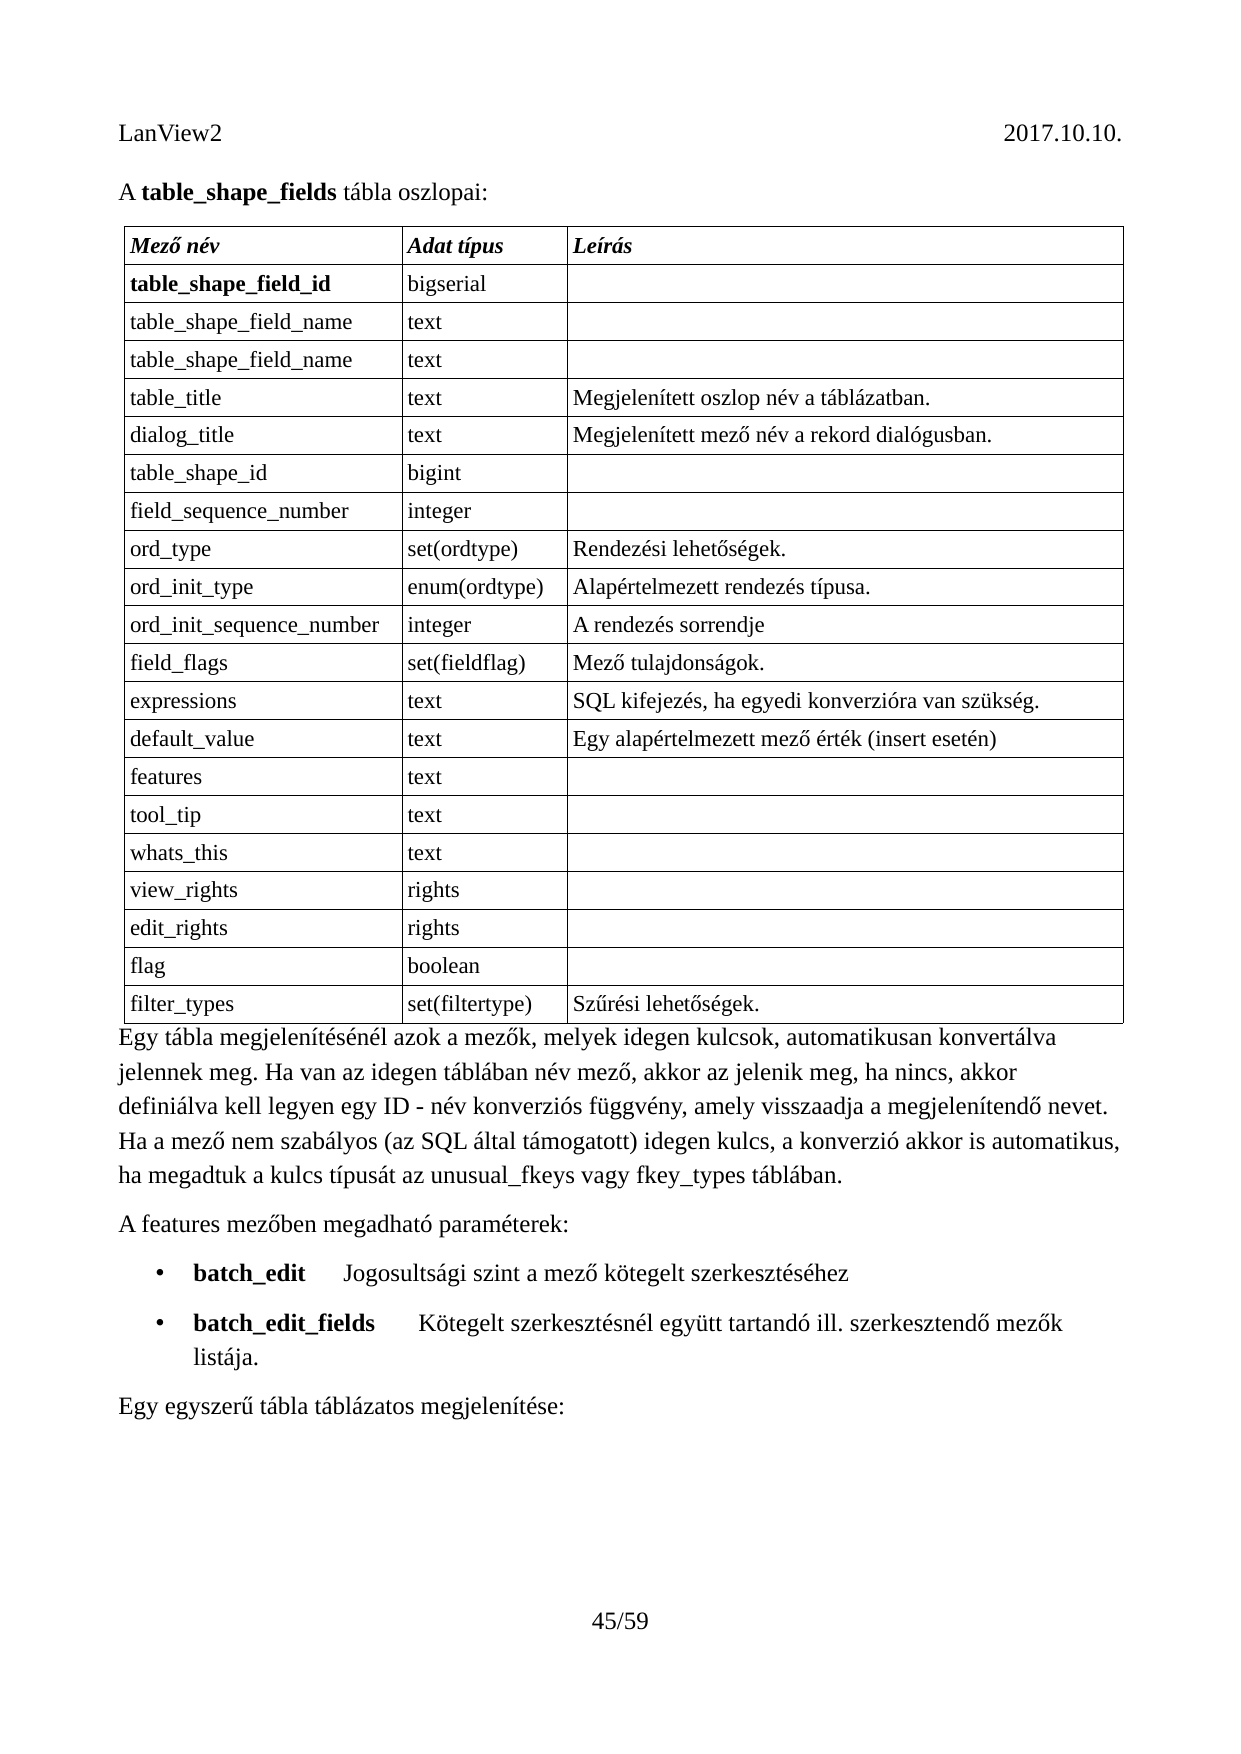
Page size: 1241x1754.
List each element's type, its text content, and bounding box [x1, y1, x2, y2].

table_cell table_shape_field_id [125, 265, 402, 302]
table_cell edit_rights [125, 910, 402, 947]
table_cell Rendezési lehetőségek. [568, 531, 1123, 567]
table_cell [568, 341, 1123, 378]
table_header Leírás [568, 227, 1123, 264]
table_cell SQL kifejezés, ha egyedi konverzióra van szükség. [568, 682, 1123, 719]
table_cell text [403, 303, 567, 340]
table_cell table_shape_field_name [125, 303, 402, 340]
list batch_edit Jogosultsági szint a mező kötegelt szerkesztéséhez [156, 1258, 1122, 1287]
table_cell expressions [125, 682, 402, 719]
table_cell set(ordtype) [403, 531, 567, 567]
table_cell table_shape_field_name [125, 341, 402, 378]
table_cell bigint [403, 455, 567, 492]
table_cell text [403, 379, 567, 416]
table_cell features [125, 758, 402, 795]
table_cell Alapértelmezett rendezés típusa. [568, 569, 1123, 605]
table_cell text [403, 834, 567, 871]
table_cell [568, 303, 1123, 340]
table_cell dialog_title [125, 417, 402, 454]
table_cell [568, 834, 1123, 871]
text A features mezőben megadható paraméterek: [118, 1209, 1122, 1238]
table_cell Egy alapértelmezett mező érték (insert esetén) [568, 720, 1123, 757]
table_cell text [403, 417, 567, 454]
table_cell Megjelenített mező név a rekord dialógusban. [568, 417, 1123, 454]
text Egy egyszerű tábla táblázatos megjelenítése: [118, 1391, 1122, 1420]
table_cell tool_tip [125, 796, 402, 833]
table_cell text [403, 758, 567, 795]
table_cell Mező tulajdonságok. [568, 644, 1123, 681]
table_cell field_flags [125, 644, 402, 681]
table_cell A rendezés sorrendje [568, 606, 1123, 643]
table_cell rights [403, 872, 567, 909]
list batch_edit_fields Kötegelt szerkesztésnél együtt tartandó ill. szerkesztendő mezők listája. [156, 1308, 1122, 1371]
table_cell text [403, 796, 567, 833]
table_cell boolean [403, 948, 567, 984]
table_cell view_rights [125, 872, 402, 909]
table_cell field_sequence_number [125, 493, 402, 529]
table_cell set(fieldflag) [403, 644, 567, 681]
table_cell enum(ordtype) [403, 569, 567, 605]
table_cell ord_init_sequence_number [125, 606, 402, 643]
table_cell [568, 872, 1123, 909]
table_cell filter_types [125, 986, 402, 1022]
table_header Adat típus [403, 227, 567, 264]
table_cell [568, 455, 1123, 492]
table_cell [568, 493, 1123, 529]
table_header Mező név [125, 227, 402, 264]
table_cell integer [403, 493, 567, 529]
table_cell set(filtertype) [403, 986, 567, 1022]
table_cell text [403, 341, 567, 378]
table_cell ord_init_type [125, 569, 402, 605]
table_cell [568, 796, 1123, 833]
table_cell bigserial [403, 265, 567, 302]
table_cell [568, 948, 1123, 984]
table_cell Megjelenített oszlop név a táblázatban. [568, 379, 1123, 416]
table_cell default_value [125, 720, 402, 757]
table_cell ord_type [125, 531, 402, 567]
table_cell Szűrési lehetőségek. [568, 986, 1123, 1022]
table_cell [568, 265, 1123, 302]
text Egy tábla megjelenítésénél azok a mezők, melyek idegen kulcsok, automatikusan konvertálva jelennek meg. Ha van az idegen táblában név mező, akkor az jelenik meg, ha nincs, akkor definiálva kell legyen egy ID - név konverziós függvény, amely visszaadja a megjelenítendő nevet. Ha a mező nem szabályos (az SQL által támogatott) idegen kulcs, a konverzió akkor is automatikus, ha megadtuk a kulcs típusát az unusual_fkeys vagy fkey_types táblában. [118, 1022, 1122, 1189]
text A table_shape_fields tábla oszlopai: [118, 177, 1122, 206]
table_cell rights [403, 910, 567, 947]
table_cell text [403, 682, 567, 719]
table_cell table_title [125, 379, 402, 416]
table_cell table_shape_id [125, 455, 402, 492]
table_cell text [403, 720, 567, 757]
table_cell integer [403, 606, 567, 643]
table_cell [568, 758, 1123, 795]
table_cell whats_this [125, 834, 402, 871]
table_cell [568, 910, 1123, 947]
table_cell flag [125, 948, 402, 984]
